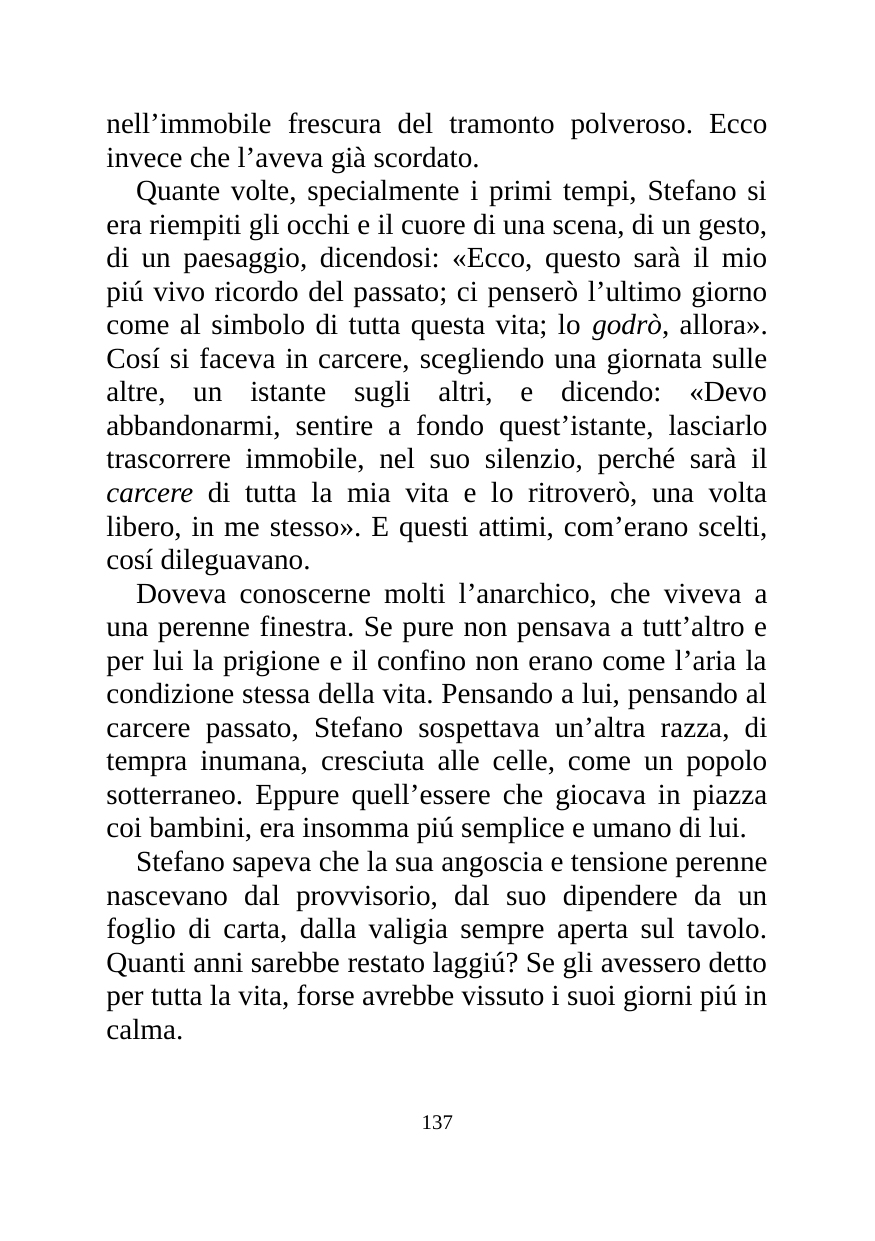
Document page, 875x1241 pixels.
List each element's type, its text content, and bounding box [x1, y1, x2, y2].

text Doveva conoscerne molti l’anarchico, che viveva a una perenne finestra. Se pure non pensava a tutt’altro e per lui la prigione e il confino non erano come l’aria la condizione stessa della vita. Pensando a lui, pensando al carcere passato, Stefano sospettava un’altra razza, di tempra inumana, cresciuta alle celle, come un popolo sotterraneo. Eppure quell’essere che giocava in piazza coi bambini, era insomma piú semplice e umano di lui. [106, 576, 768, 844]
text Stefano sapeva che la sua angoscia e tensione perenne nascevano dal provvisorio, dal suo dipendere da un foglio di carta, dalla valigia sempre aperta sul tavolo. Quanti anni sarebbe restato laggiú? Se gli avessero detto per tutta la vita, forse avrebbe vissuto i suoi giorni piú in calma. [106, 844, 768, 1045]
text Quante volte, specialmente i primi tempi, Stefano si era riempiti gli occhi e il cuore di una scena, di un gesto, di un paesaggio, dicendosi: «Ecco, questo sarà il mio piú vivo ricordo del passato; ci penserò l’ultimo giorno come al simbolo di tutta questa vita; lo godrò, allora». Cosí si faceva in carcere, scegliendo una giornata sulle altre, un istante sugli altri, e dicendo: «Devo abbandonarmi, sentire a fondo quest’istante, lasciarlo trascorrere immobile, nel suo silenzio, perché sarà il carcere di tutta la mia vita e lo ritroverò, una volta libero, in me stesso». E questi attimi, com’erano scelti, cosí dileguavano. [106, 173, 768, 576]
text nell’immobile frescura del tramonto polveroso. Ecco invece che l’aveva già scordato. [106, 106, 768, 173]
